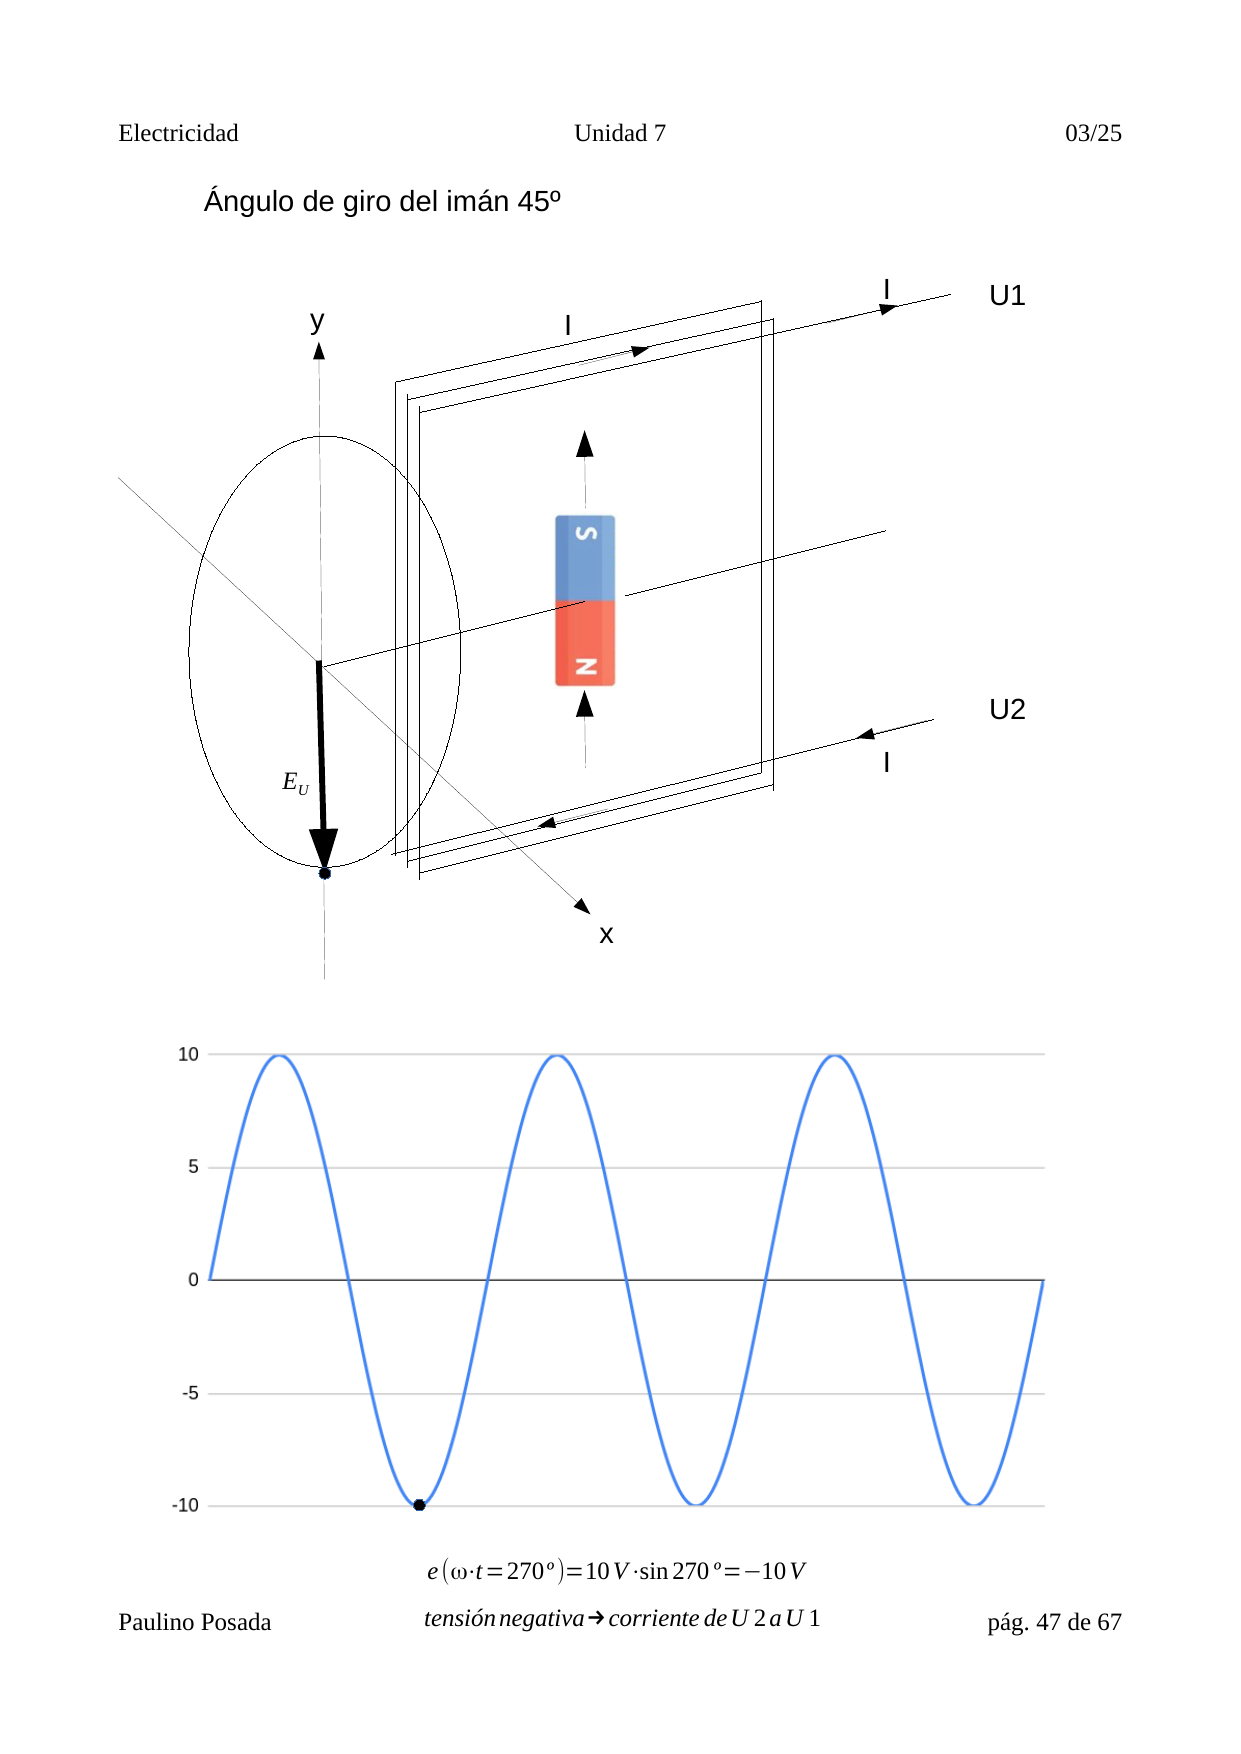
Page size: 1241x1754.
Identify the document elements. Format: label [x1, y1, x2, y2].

picture [553, 512, 617, 688]
picture [171, 1042, 1058, 1523]
